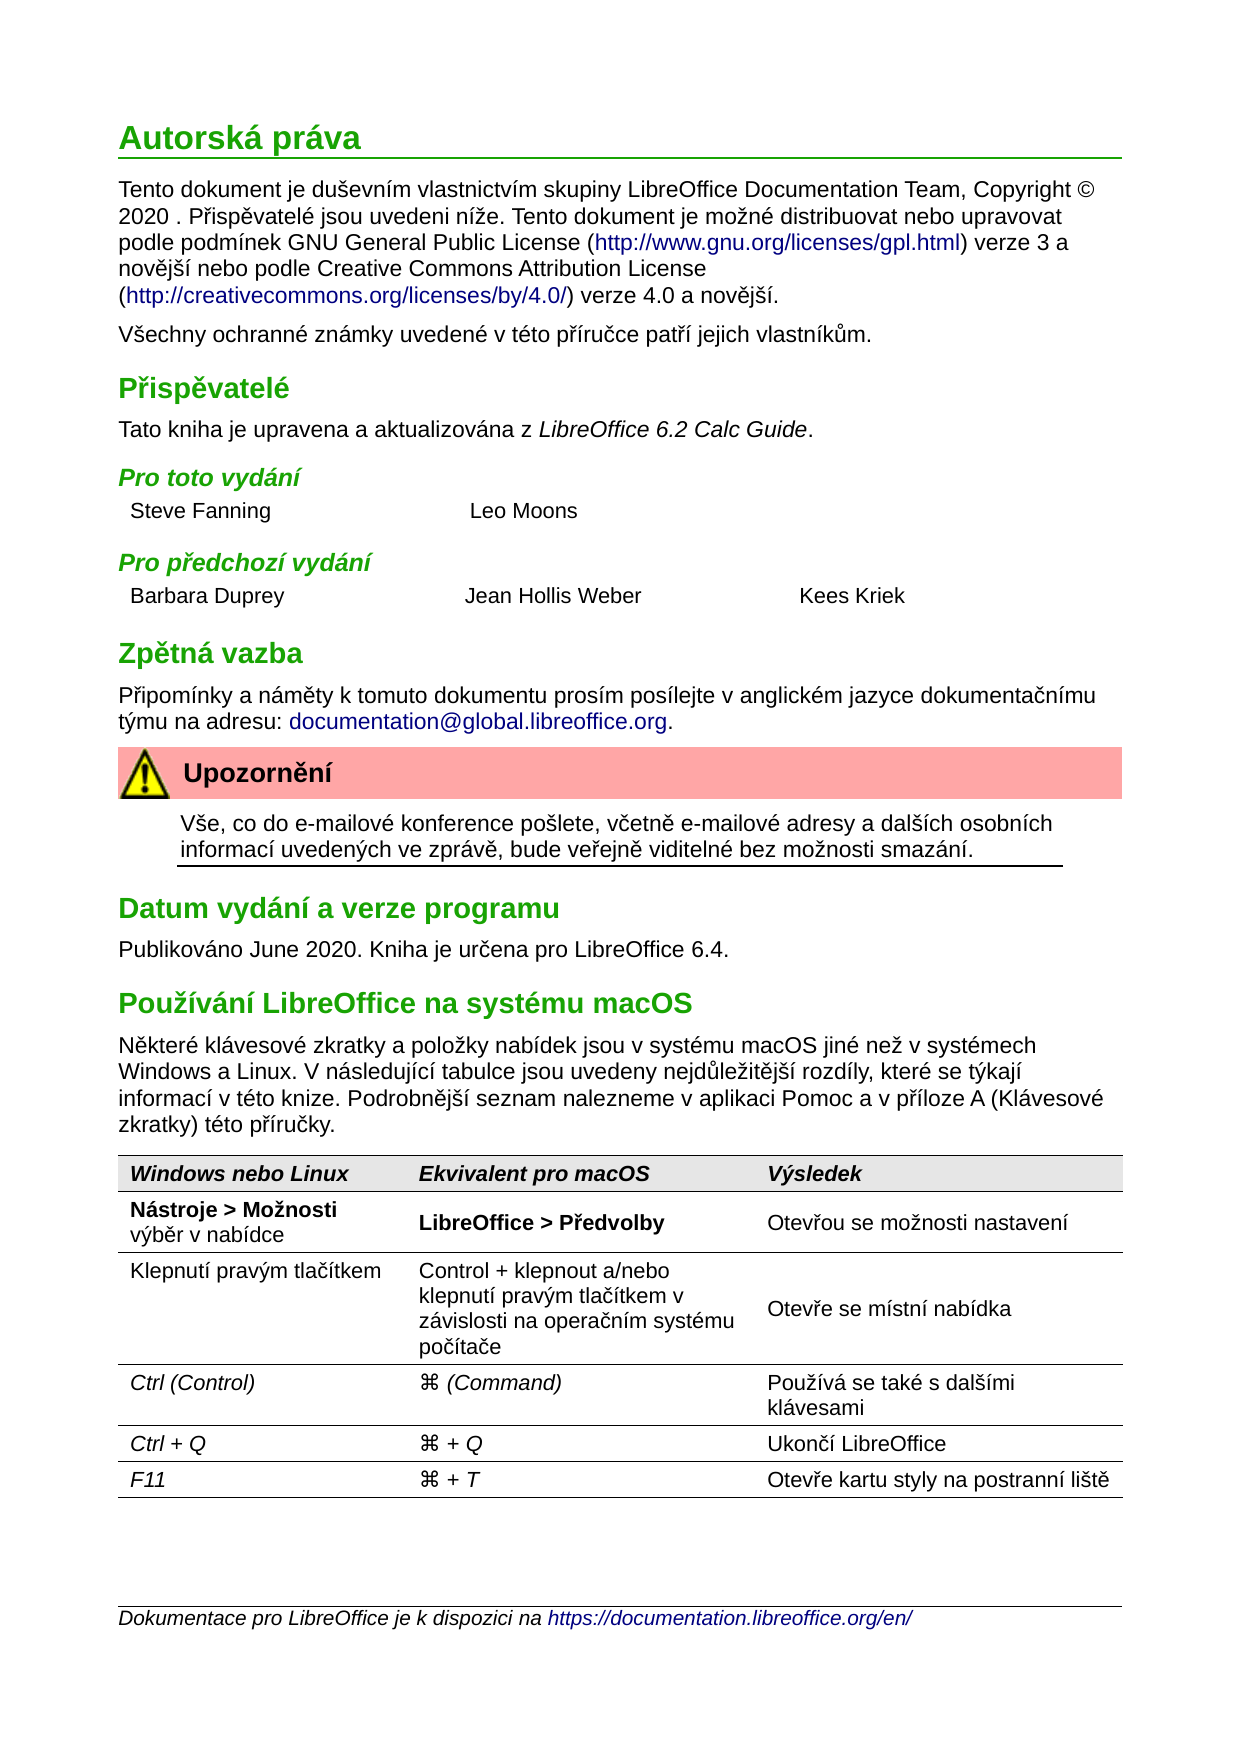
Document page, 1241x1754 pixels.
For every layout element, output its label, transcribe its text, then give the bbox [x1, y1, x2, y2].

table_cell F11 [118, 1462, 407, 1497]
text Tato kniha je upravena a aktualizována z LibreOffice 6.2 Calc Guide. [118, 416, 1122, 442]
subtitle Zpětná vazba [118, 636, 1122, 670]
subtitle Pro předchozí vydání [118, 548, 1122, 577]
table_header Barbara Duprey [118, 583, 453, 613]
table_header Kees Kriek [788, 583, 1122, 613]
table_cell ⌘ + T [407, 1462, 755, 1497]
table_header Výsledek [755, 1156, 1123, 1191]
table_header Steve Fanning [118, 498, 458, 527]
text Vše, co do e-mailové konference pošlete, včetně e-mailové adresy a dalších osobních informací uvedených ve zprávě, bude veřejně viditelné bez možnosti smazání. [177, 807, 1063, 865]
subtitle Používání LibreOffice na systému macOS [118, 986, 1122, 1020]
table_cell ⌘ (Command) [407, 1365, 755, 1425]
table_header [789, 498, 1122, 527]
subtitle Autorská práva [118, 118, 1122, 157]
text Některé klávesové zkratky a položky nabídek jsou v systému macOS jiné než v systémech Windows a Linux. V následující tabulce jsou uvedeny nejdůležitější rozdíly, které se týkají informací v této knize. Podrobnější seznam nalezneme v aplikaci Pomoc a v příloze A (Klávesové zkratky) této příručky. [118, 1032, 1122, 1137]
table_cell Otevře se místní nabídka [755, 1253, 1123, 1363]
picture [119, 747, 170, 799]
table_cell Používá se také s dalšími klávesami [755, 1365, 1123, 1425]
text Připomínky a náměty k tomuto dokumentu prosím posílejte v anglickém jazyce dokumentačnímu týmu na adresu: documentation@global.libreoffice.org. [118, 682, 1122, 734]
table_cell Ukončí LibreOffice [755, 1426, 1123, 1461]
subtitle Upozornění [170, 747, 1122, 799]
table_header Ekvivalent pro macOS [407, 1156, 755, 1191]
subtitle Přispěvatelé [118, 371, 1122, 404]
table_header Windows nebo Linux [118, 1156, 407, 1191]
table_cell ⌘ + Q [407, 1426, 755, 1461]
text Všechny ochranné známky uvedené v této příručce patří jejich vlastníkům. [118, 321, 1122, 347]
table_cell Nástroje > Možnosti výběr v nabídce [118, 1192, 407, 1252]
table_header Leo Moons [458, 498, 789, 527]
table_cell Otevřou se možnosti nastavení [755, 1192, 1123, 1252]
text Tento dokument je duševním vlastnictvím skupiny LibreOffice Documentation Team, Copyright © 2020 . Přispěvatelé jsou uvedeni níže. Tento dokument je možné distribuovat nebo upravovat podle podmínek GNU General Public License (http://www.gnu.org/licenses/gpl.html) verze 3 a novější nebo podle Creative Commons Attribution License (http://creativecommons.org/licenses/by/4.0/) verze 4.0 a novější. [118, 176, 1122, 308]
table_cell Klepnutí pravým tlačítkem [118, 1253, 407, 1363]
table_cell Control + klepnout a/nebo klepnutí pravým tlačítkem v závislosti na operačním systému počítače [407, 1253, 755, 1363]
text Publikováno červen 2020. Kniha je určena pro LibreOffice 6.4. [118, 936, 1122, 963]
table_cell Ctrl (Control) [118, 1365, 407, 1425]
subtitle Datum vydání a verze programu [118, 891, 1122, 925]
table_cell Otevře kartu styly na postranní liště [755, 1462, 1123, 1497]
table_header Jean Hollis Weber [453, 583, 787, 613]
table_cell LibreOffice > Předvolby [407, 1192, 755, 1252]
subtitle Pro toto vydání [118, 463, 1122, 492]
table_cell Ctrl + Q [118, 1426, 407, 1461]
